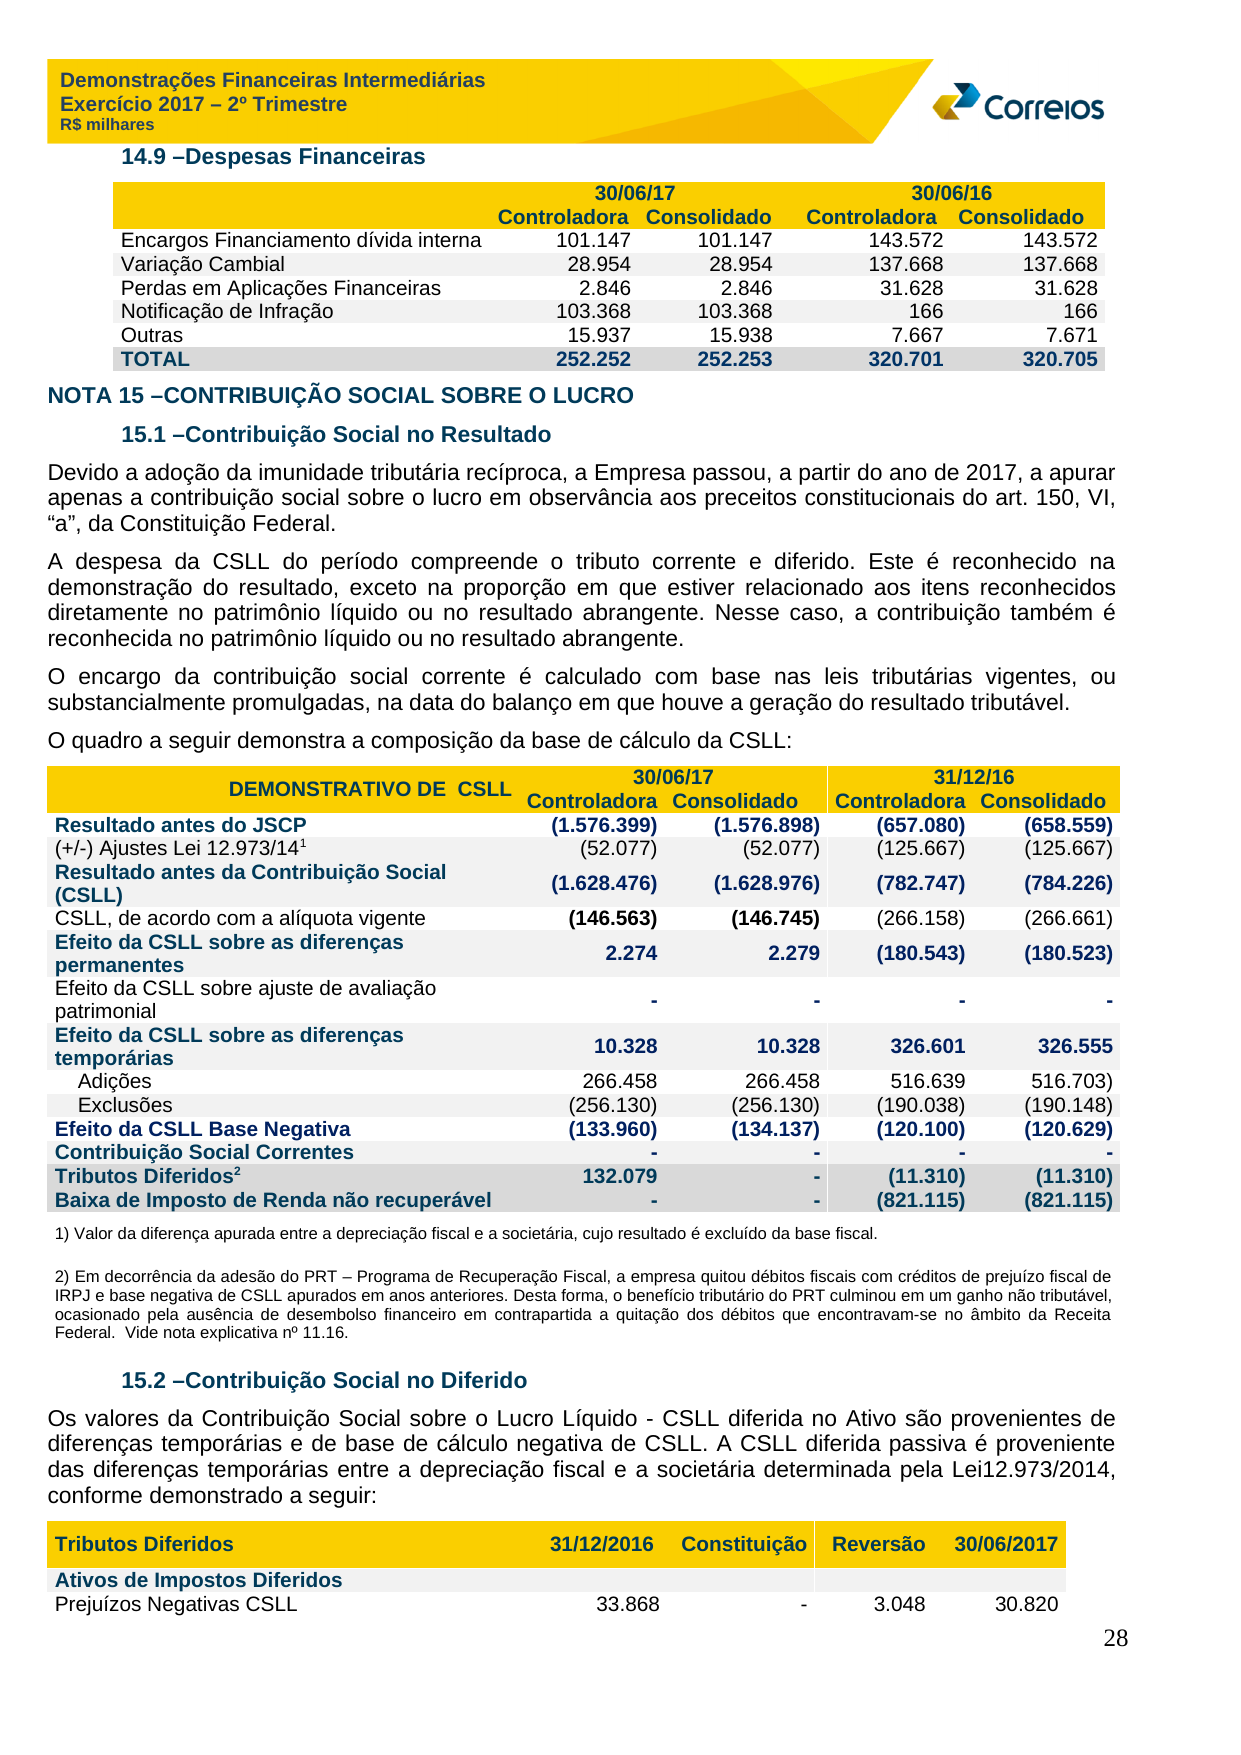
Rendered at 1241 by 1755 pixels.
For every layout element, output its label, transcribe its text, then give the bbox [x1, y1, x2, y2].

table_cell 326.601 [828, 1023, 973, 1070]
table_cell - [665, 1188, 827, 1212]
table_cell Controladora [799, 205, 951, 229]
table_cell 103.368 [638, 300, 780, 323]
table_cell 252.253 [638, 347, 780, 371]
table_cell 101.147 [490, 229, 638, 252]
table_cell Controladora [828, 789, 973, 813]
table_cell (11.310) [828, 1164, 973, 1188]
table_cell - [665, 977, 827, 1023]
table_cell (180.523) [973, 930, 1120, 977]
table_cell (146.563) [519, 907, 665, 930]
table_cell 137.668 [951, 253, 1105, 276]
table_cell 516.639 [828, 1070, 973, 1093]
table_header 31/12/16 [828, 766, 1120, 789]
text Devido a adoção da imunidade tributária recíproca, a Empresa passou, a partir do ano de 2017, a apurar apenas a contribuição social sobre o lucro em observância aos preceitos constitucionais do art. 150, VI, “a”, da Constituição Federal. [47, 459, 1117, 536]
table_cell Efeito da CSLL sobre as diferenças temporárias [47, 1023, 519, 1070]
table_cell 103.368 [490, 300, 638, 323]
table_cell (266.661) [973, 907, 1120, 930]
table_cell (146.745) [665, 907, 827, 930]
table_cell Ativos de Impostos Diferidos [47, 1569, 534, 1592]
table_cell 2.274 [519, 930, 665, 977]
table_cell (782.747) [828, 860, 973, 907]
table_cell Outras [113, 324, 490, 347]
table_cell Consolidado [951, 205, 1105, 229]
list Despesas Financeiras [47, 144, 1117, 169]
table_header Reversão [815, 1521, 933, 1568]
table_cell (1.576.399) [519, 813, 665, 837]
table_cell Baixa de Imposto de Renda não recuperável [47, 1188, 519, 1212]
table_cell [667, 1569, 814, 1592]
table_cell - [519, 977, 665, 1023]
table_cell [933, 1569, 1066, 1592]
table_cell 166 [951, 300, 1105, 323]
table_cell - [519, 1188, 665, 1212]
table_cell Efeito da CSLL sobre ajuste de avaliação patrimonial [47, 977, 519, 1023]
table_cell (120.629) [973, 1117, 1120, 1141]
list Contribuição Social no Diferido [47, 1367, 1117, 1393]
table_cell (1.628.476) [519, 860, 665, 907]
list CONTRIBUIÇÃO SOCIAL SOBRE O LUCRO [47, 383, 1117, 409]
table_cell Prejuízos Negativas CSLL [47, 1592, 534, 1616]
table_cell [780, 276, 799, 300]
table_header 31/12/2016 [534, 1521, 667, 1568]
table_cell (120.100) [828, 1117, 973, 1141]
table_header Tributos Diferidos [47, 1521, 534, 1568]
table_cell 2) Em decorrência da adesão do PRT – Programa de Recuperação Fiscal, a empresa quitou débitos fiscais com créditos de prejuízo fiscal de IRPJ e base negativa de CSLL apurados em anos anteriores. Desta forma, o benefício tributário do PRT culminou em um ganho não tributável, ocasionado pela ausência de desembolso financeiro em contrapartida a quitação dos débitos que encontravam-se no âmbito da Receita Federal. Vide nota explicativa nº 11.16. [47, 1255, 1120, 1355]
table_cell Encargos Financiamento dívida interna [113, 229, 490, 252]
table_cell Efeito da CSLL Base Negativa [47, 1117, 519, 1141]
table_cell 101.147 [638, 229, 780, 252]
table_cell (1.628.976) [665, 860, 827, 907]
table_header 30/06/16 [799, 182, 1105, 205]
table_cell 7.667 [799, 324, 951, 347]
table_cell - [828, 1141, 973, 1164]
table_cell 266.458 [519, 1070, 665, 1093]
table_cell [780, 347, 799, 371]
table_cell [534, 1569, 667, 1592]
table_cell Efeito da CSLL sobre as diferenças permanentes [47, 930, 519, 977]
table_cell TOTAL [113, 347, 490, 371]
table_cell [780, 324, 799, 347]
table_cell 10.328 [665, 1023, 827, 1070]
table_cell Perdas em Aplicações Financeiras [113, 276, 490, 300]
table_cell Notificação de Infração [113, 300, 490, 323]
table_cell Tributos Diferidos2 [47, 1164, 519, 1188]
table_cell 15.937 [490, 324, 638, 347]
table_cell 15.938 [638, 324, 780, 347]
table_cell 10.328 [519, 1023, 665, 1070]
text A despesa da CSLL do período compreende o tributo corrente e diferido. Este é reconhecido na demonstração do resultado, exceto na proporção em que estiver relacionado aos itens reconhecidos diretamente no patrimônio líquido ou no resultado abrangente. Nesse caso, a contribuição também é reconhecida no patrimônio líquido ou no resultado abrangente. [47, 549, 1117, 651]
table_cell 516.703) [973, 1070, 1120, 1093]
table_cell 137.668 [799, 253, 951, 276]
table_cell CSLL, de acordo com a alíquota vigente [47, 907, 519, 930]
table_cell 2.279 [665, 930, 827, 977]
table_cell (657.080) [828, 813, 973, 837]
table_cell 266.458 [665, 1070, 827, 1093]
table_cell (658.559) [973, 813, 1120, 837]
table_cell [780, 229, 799, 252]
table_cell Consolidado [638, 205, 780, 229]
table_cell [113, 205, 490, 229]
table_cell (+/-) Ajustes Lei 12.973/141 [47, 837, 519, 860]
table_cell 132.079 [519, 1164, 665, 1188]
text O encargo da contribuição social corrente é calculado com base nas leis tributárias vigentes, ou substancialmente promulgadas, na data do balanço em que houve a geração do resultado tributável. [47, 664, 1117, 715]
table_cell 28.954 [638, 253, 780, 276]
table_cell [815, 1569, 933, 1592]
table_cell 320.701 [799, 347, 951, 371]
table_cell 33.868 [534, 1592, 667, 1616]
table_cell Resultado antes da Contribuição Social (CSLL) [47, 860, 519, 907]
table_cell (134.137) [665, 1117, 827, 1141]
table_cell 166 [799, 300, 951, 323]
text O quadro a seguir demonstra a composição da base de cálculo da CSLL: [47, 728, 1117, 753]
table_cell 30.820 [933, 1592, 1066, 1616]
table_cell (125.667) [973, 837, 1120, 860]
table_cell Controladora [519, 789, 665, 813]
table_cell (821.115) [828, 1188, 973, 1212]
table_cell 31.628 [951, 276, 1105, 300]
table_header 30/06/17 [490, 182, 780, 205]
table_cell (821.115) [973, 1188, 1120, 1212]
table_header [113, 182, 490, 205]
table_cell Consolidado [665, 789, 827, 813]
table_cell - [519, 1141, 665, 1164]
table_cell - [665, 1141, 827, 1164]
table_cell 252.252 [490, 347, 638, 371]
table_cell (125.667) [828, 837, 973, 860]
table_cell - [828, 977, 973, 1023]
table_cell Consolidado [973, 789, 1120, 813]
table_cell (11.310) [973, 1164, 1120, 1188]
list Contribuição Social no Resultado [47, 421, 1117, 447]
table_cell 143.572 [799, 229, 951, 252]
table_cell 7.671 [951, 324, 1105, 347]
table_cell (133.960) [519, 1117, 665, 1141]
table_header [780, 182, 799, 205]
table_header Constituição [667, 1521, 814, 1568]
table_cell Controladora [490, 205, 638, 229]
table_cell 2.846 [638, 276, 780, 300]
table_cell 3.048 [815, 1592, 933, 1616]
table_cell 31.628 [799, 276, 951, 300]
table_cell (190.038) [828, 1094, 973, 1117]
table_cell [780, 300, 799, 323]
table_cell [780, 205, 799, 229]
table_cell (190.148) [973, 1094, 1120, 1117]
table_cell - [973, 977, 1120, 1023]
text Os valores da Contribuição Social sobre o Lucro Líquido - CSLL diferida no Ativo são provenientes de diferenças temporárias e de base de cálculo negativa de CSLL. A CSLL diferida passiva é proveniente das diferenças temporárias entre a depreciação fiscal e a societária determinada pela Lei12.973/2014, conforme demonstrado a seguir: [47, 1406, 1117, 1508]
table_cell Contribuição Social Correntes [47, 1141, 519, 1164]
table_cell (266.158) [828, 907, 973, 930]
table_cell Adições [47, 1070, 519, 1093]
table_header 30/06/17 [519, 766, 827, 789]
table_cell (52.077) [665, 837, 827, 860]
table_cell (784.226) [973, 860, 1120, 907]
table_cell 143.572 [951, 229, 1105, 252]
table_cell - [973, 1141, 1120, 1164]
picture [47, 59, 1129, 144]
table_cell Exclusões [47, 1094, 519, 1117]
table_cell Resultado antes do JSCP [47, 813, 519, 837]
table_header 30/06/2017 [933, 1521, 1066, 1568]
table_cell (256.130) [665, 1094, 827, 1117]
table_cell (180.543) [828, 930, 973, 977]
table_cell - [667, 1592, 814, 1616]
table_cell Variação Cambial [113, 253, 490, 276]
table_cell (52.077) [519, 837, 665, 860]
table_header DEMONSTRATIVO DE CSLL [47, 766, 519, 813]
table_cell 2.846 [490, 276, 638, 300]
table_cell 326.555 [973, 1023, 1120, 1070]
table_cell 28.954 [490, 253, 638, 276]
table_cell (1.576.898) [665, 813, 827, 837]
table_cell 320.705 [951, 347, 1105, 371]
table_cell (256.130) [519, 1094, 665, 1117]
table_cell 1) Valor da diferença apurada entre a depreciação fiscal e a societária, cujo resultado é excluído da base fiscal. [47, 1212, 1120, 1255]
table_cell - [665, 1164, 827, 1188]
table_cell [780, 253, 799, 276]
